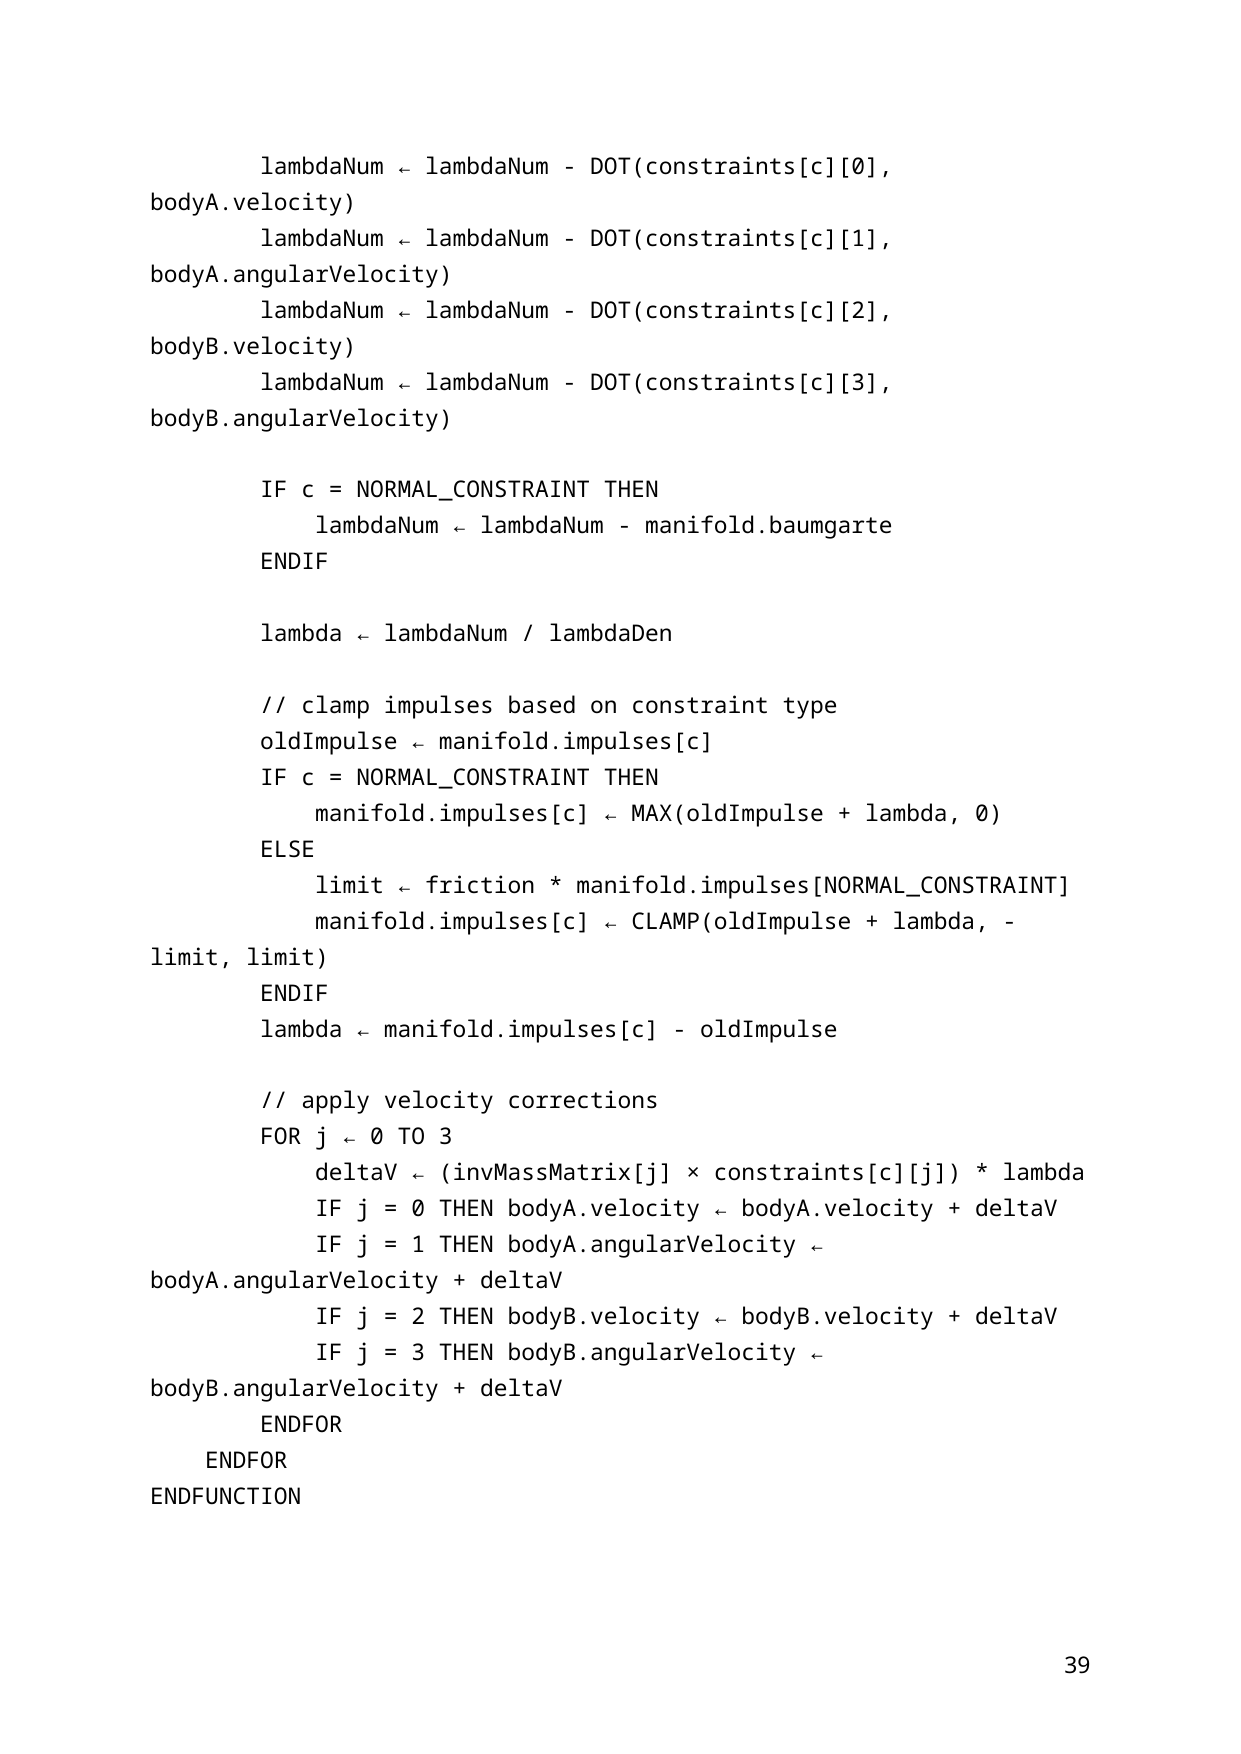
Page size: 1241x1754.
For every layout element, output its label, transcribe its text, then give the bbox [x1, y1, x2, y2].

text ENDIF [150, 977, 1090, 1008]
text IF j = 1 THEN bodyA.angularVelocity ← bodyA.angularVelocity + deltaV [150, 1228, 1090, 1295]
text // clamp impulses based on constraint type [150, 689, 1090, 720]
text manifold.impulses[c] ← CLAMP(oldImpulse + lambda, -limit, limit) [150, 905, 1090, 972]
text lambdaNum ← lambdaNum - DOT(constraints[c][3], bodyB.angularVelocity) [150, 366, 1090, 433]
text IF j = 0 THEN bodyA.velocity ← bodyA.velocity + deltaV [150, 1192, 1090, 1223]
text manifold.impulses[c] ← MAX(oldImpulse + lambda, 0) [150, 797, 1090, 828]
text IF c = NORMAL_CONSTRAINT THEN [150, 473, 1090, 505]
text ENDIF [150, 545, 1090, 577]
text IF j = 2 THEN bodyB.velocity ← bodyB.velocity + deltaV [150, 1300, 1090, 1331]
text lambdaNum ← lambdaNum - DOT(constraints[c][1], bodyA.angularVelocity) [150, 222, 1090, 289]
text ENDFOR [150, 1408, 1090, 1439]
text oldImpulse ← manifold.impulses[c] [150, 725, 1090, 756]
text ENDFUNCTION [150, 1480, 1090, 1511]
text IF j = 3 THEN bodyB.angularVelocity ← bodyB.angularVelocity + deltaV [150, 1336, 1090, 1403]
text IF c = NORMAL_CONSTRAINT THEN [150, 761, 1090, 792]
text deltaV ← (invMassMatrix[j] × constraints[c][j]) * lambda [150, 1156, 1090, 1187]
text lambdaNum ← lambdaNum - manifold.baumgarte [150, 509, 1090, 541]
text lambdaNum ← lambdaNum - DOT(constraints[c][2], bodyB.velocity) [150, 294, 1090, 361]
text lambda ← lambdaNum / lambdaDen [150, 617, 1090, 648]
text // apply velocity corrections [150, 1084, 1090, 1116]
text ENDFOR [150, 1444, 1090, 1475]
text FOR j ← 0 TO 3 [150, 1120, 1090, 1152]
text limit ← friction * manifold.impulses[NORMAL_CONSTRAINT] [150, 869, 1090, 900]
text lambdaNum ← lambdaNum - DOT(constraints[c][0], bodyA.velocity) [150, 150, 1090, 217]
text ELSE [150, 833, 1090, 864]
text lambda ← manifold.impulses[c] - oldImpulse [150, 1012, 1090, 1044]
